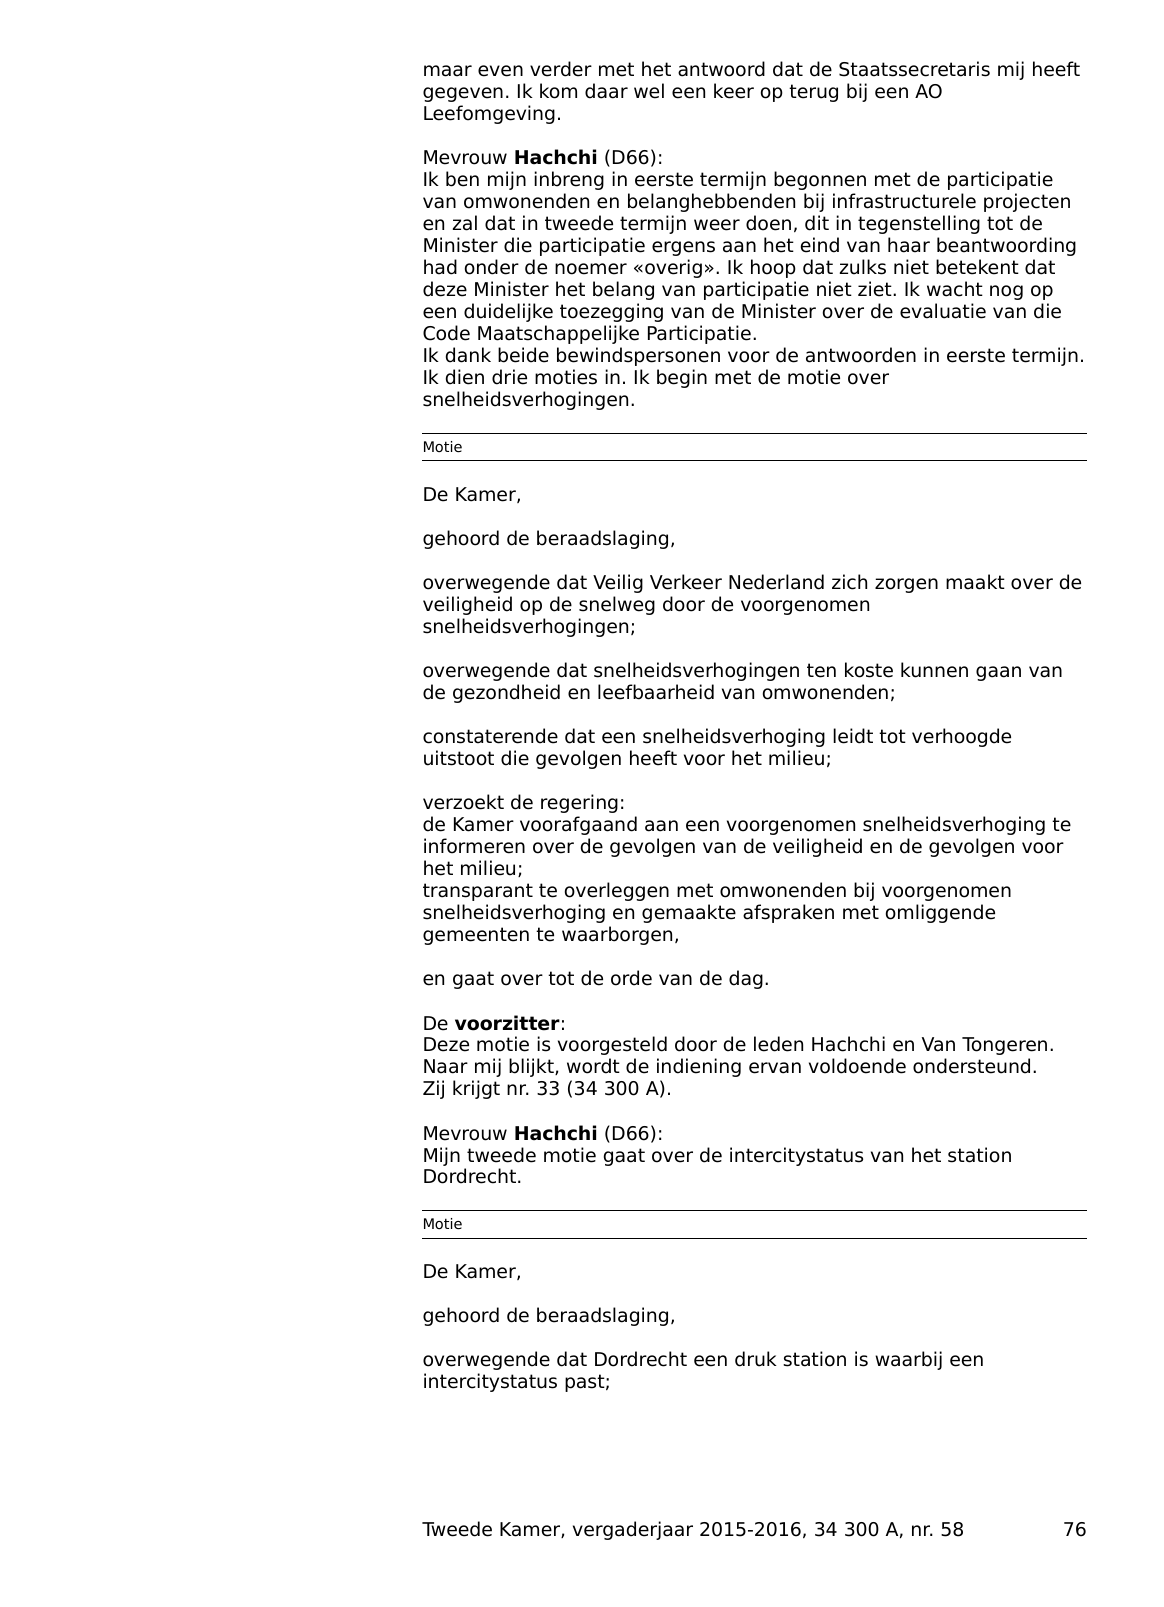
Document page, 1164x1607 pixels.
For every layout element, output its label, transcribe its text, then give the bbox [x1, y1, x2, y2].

text Zij krijgt nr. 33 (34 300 A). [422, 1078, 1087, 1100]
text Ik dank beide bewindspersonen voor de antwoorden in eerste termijn. Ik dien drie moties in. Ik begin met de motie over snelheidsverhogingen. [422, 345, 1087, 411]
text De Kamer, [422, 1261, 1087, 1283]
text overwegende dat Dordrecht een druk station is waarbij een intercitystatus past; [422, 1349, 1087, 1393]
text Mevrouw Hachchi (D66): [422, 147, 1087, 169]
text gehoord de beraadslaging, [422, 528, 1087, 549]
text overwegende dat Veilig Verkeer Nederland zich zorgen maakt over de veiligheid op de snelweg door de voorgenomen snelheidsverhogingen; [422, 572, 1087, 638]
text de Kamer voorafgaand aan een voorgenomen snelheidsverhoging te informeren over de gevolgen van de veiligheid en de gevolgen voor het milieu; [422, 814, 1087, 880]
text De Kamer, [422, 483, 1087, 505]
text Deze motie is voorgesteld door de leden Hachchi en Van Tongeren. Naar mij blijkt, wordt de indiening ervan voldoende ondersteund. [422, 1034, 1087, 1078]
text maar even verder met het antwoord dat de Staatssecretaris mij heeft gegeven. Ik kom daar wel een keer op terug bij een AO Leefomgeving. [422, 59, 1087, 125]
text verzoekt de regering: [422, 792, 1087, 814]
text transparant te overleggen met omwonenden bij voorgenomen snelheidsverhoging en gemaakte afspraken met omliggende gemeenten te waarborgen, [422, 880, 1087, 946]
text Mevrouw Hachchi (D66): [422, 1122, 1087, 1144]
text constaterende dat een snelheidsverhoging leidt tot verhoogde uitstoot die gevolgen heeft voor het milieu; [422, 726, 1087, 770]
text De voorzitter: [422, 1012, 1087, 1034]
text en gaat over tot de orde van de dag. [422, 968, 1087, 990]
table_header Motie [422, 434, 1087, 460]
text gehoord de beraadslaging, [422, 1305, 1087, 1327]
text overwegende dat snelheidsverhogingen ten koste kunnen gaan van de gezondheid en leefbaarheid van omwonenden; [422, 660, 1087, 704]
text Ik ben mijn inbreng in eerste termijn begonnen met de participatie van omwonenden en belanghebbenden bij infrastructurele projecten en zal dat in tweede termijn weer doen, dit in tegenstelling tot de Minister die participatie ergens aan het eind van haar beantwoording had onder de noemer «overig». Ik hoop dat zulks niet betekent dat deze Minister het belang van participatie niet ziet. Ik wacht nog op een duidelijke toezegging van de Minister over de evaluatie van die Code Maatschappelijke Participatie. [422, 169, 1087, 345]
text Mijn tweede motie gaat over de intercitystatus van het station Dordrecht. [422, 1144, 1087, 1188]
table_header Motie [422, 1211, 1087, 1238]
